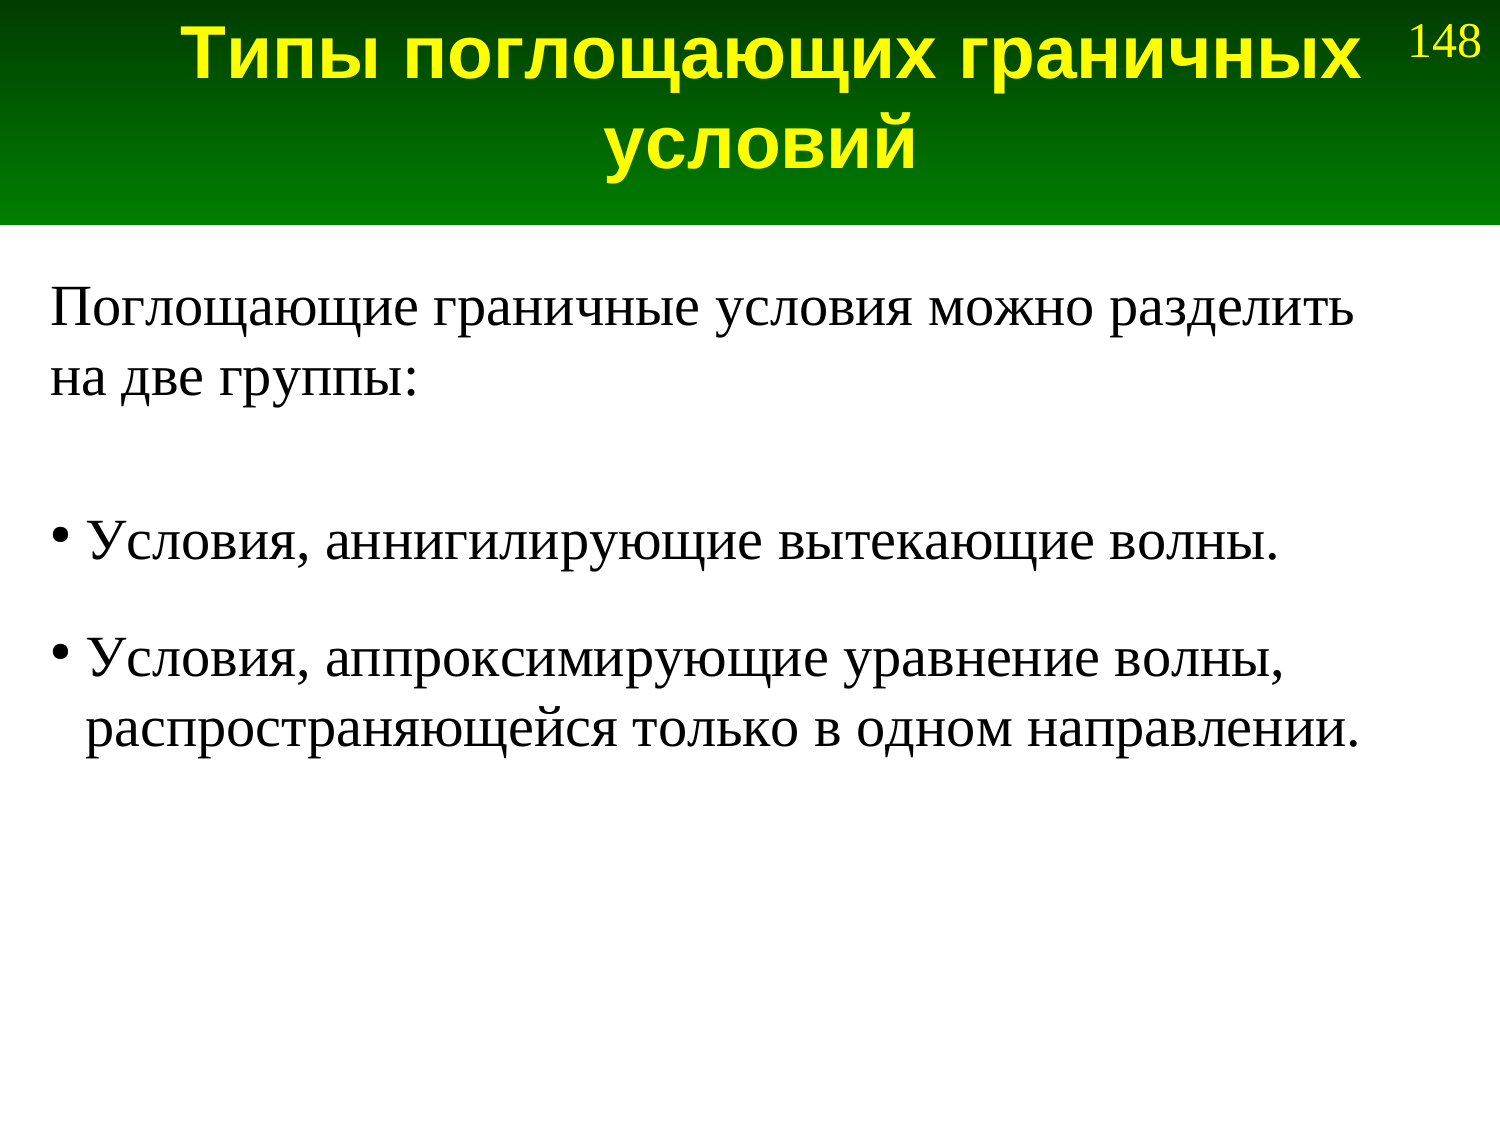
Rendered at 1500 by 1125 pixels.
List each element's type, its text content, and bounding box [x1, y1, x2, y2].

text_box Поглощающие граничные условия можно разделить на две группы: Условия, аннигилирующие вытекающие волны. Условия, аппроксимирующие уравнение волны, распространяющейся только в одном направлении. [35, 259, 1441, 766]
title Типы поглощающих граничных условий [123, 0, 1399, 192]
